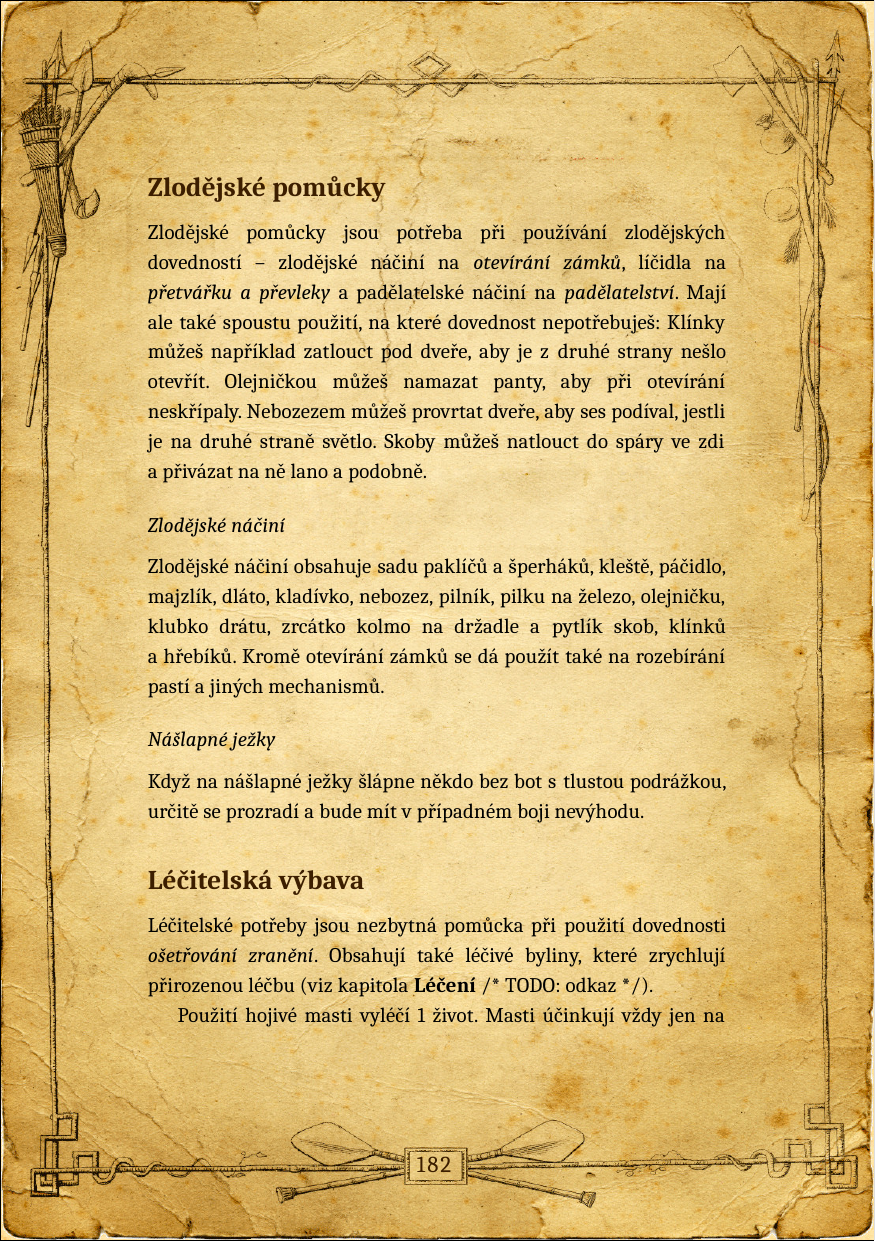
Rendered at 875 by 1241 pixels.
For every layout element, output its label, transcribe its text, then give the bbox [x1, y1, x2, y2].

picture [1, 1, 874, 1240]
subtitle Zlodějské pomůcky [148, 172, 726, 203]
text Zlodějské pomůcky jsou potřeba při používání zlodějských dovedností – zlodějské náčiní na otevírání zámků, líčidla na přetvářku a⁠ převleky a⁠ padělatelské náčiní na padělatelství. Mají ale také spoustu použití, na které dovednost nepotřebuješ: Klínky můžeš například zatlouct pod dveře, aby je z⁠ druhé strany nešlo otevřít. Olejničkou můžeš namazat panty, aby při otevírání neskřípaly. Nebozezem můžeš provrtat dveře, aby ses podíval, jestli je na druhé straně světlo. Skoby můžeš natlouct do spáry ve zdi a⁠ přivázat na ně lano a⁠ podobně. [148, 221, 726, 484]
text Když na nášlapné ježky šlápne někdo bez bot s⁠ tlustou podrážkou, určitě se prozradí a⁠ bude mít v⁠ případném boji nevýhodu. [148, 770, 726, 824]
text Zlodějské náčiní [148, 513, 726, 537]
text Léčitelské potřeby jsou nezbytná pomůcka při použití dovednosti ošetřování zranění. Obsahují také léčivé byliny, které zrychlují přirozenou léčbu (viz kapitola Léčení /* TODO: odkaz */). Použití hojivé masti vyléčí 1 život. Masti účinkují vždy jen na [148, 914, 726, 1027]
text Zlodějské náčiní obsahuje sadu paklíčů a⁠ šperháků, kleště, páčidlo, majzlík, dláto, kladívko, nebozez, pilník, pilku na železo, olejničku, klubko drátu, zrcátko kolmo na držadle a⁠ pytlík skob, klínků a⁠ hřebíků. Kromě otevírání zámků se dá použít také na rozebírání pastí a⁠ jiných mechanismů. [148, 555, 726, 698]
subtitle Léčitelská výbava [148, 865, 726, 896]
text Nášlapné ježky [148, 728, 726, 752]
